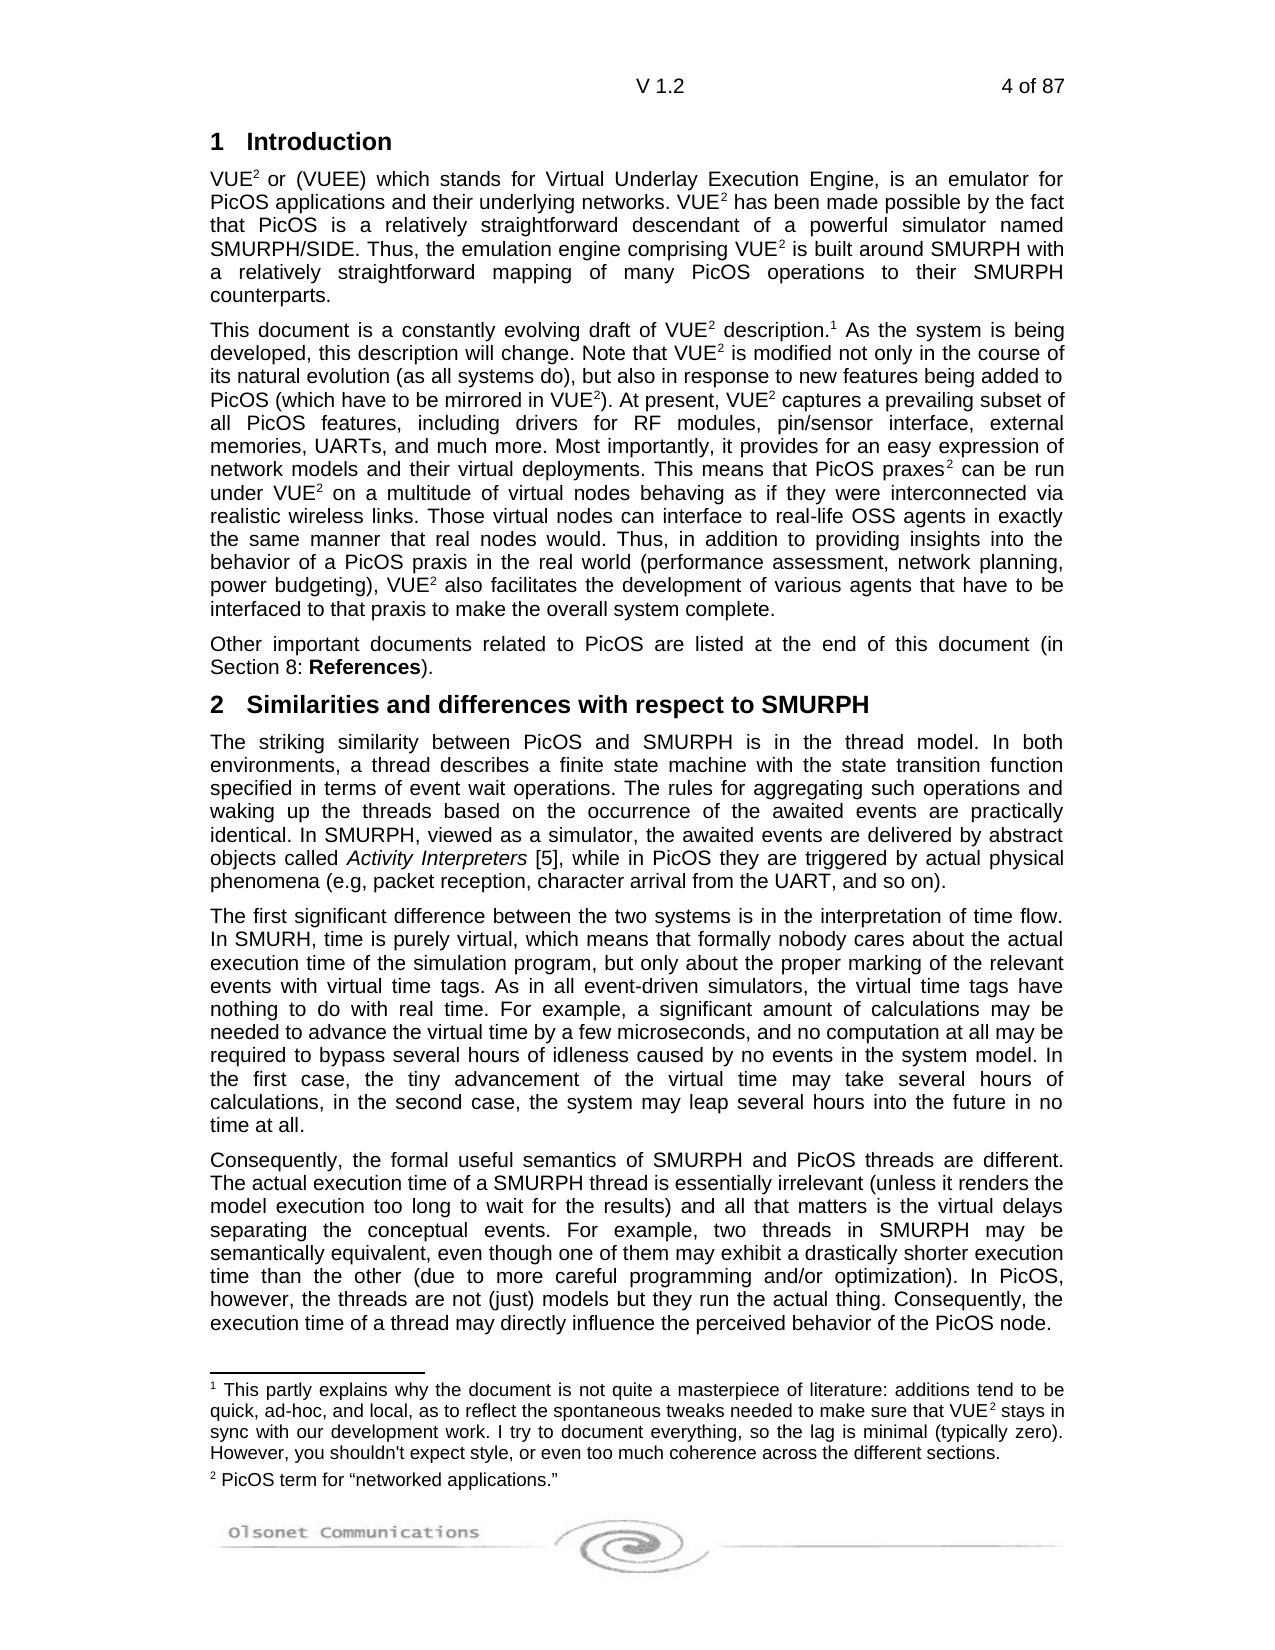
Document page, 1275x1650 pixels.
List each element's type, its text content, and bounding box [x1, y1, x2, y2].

subtitle Introduction [210, 128, 1065, 156]
text This partly explains why the document is not quite a masterpiece of literature: additions tend to be quick, ad-hoc, and local, as to reflect the spontaneous tweaks needed to make sure that VUE2 stays in sync with our development work. I try to document everything, so the lag is minimal (typically zero). However, you shouldn't expect style, or even too much coherence across the different sections. [210, 1379, 1065, 1463]
text The first significant difference between the two systems is in the interpretation of time flow. In SMURH, time is purely virtual, which means that formally nobody cares about the actual execution time of the simulation program, but only about the proper marking of the relevant events with virtual time tags. As in all event-driven simulators, the virtual time tags have nothing to do with real time. For example, a significant amount of calculations may be needed to advance the virtual time by a few microseconds, and no computation at all may be required to bypass several hours of idleness caused by no events in the system model. In the first case, the tiny advancement of the virtual time may take several hours of calculations, in the second case, the system may leap several hours into the future in no time at all. [210, 904, 1065, 1137]
text The striking similarity between PicOS and SMURPH is in the thread model. In both environments, a thread describes a finite state machine with the state transition function specified in terms of event wait operations. The rules for aggregating such operations and waking up the threads based on the occurrence of the awaited events are practically identical. In SMURPH, viewed as a simulator, the awaited events are delivered by abstract objects called Activity Interpreters [5], while in PicOS they are triggered by actual physical phenomena (e.g, packet reception, character arrival from the UART, and so on). [210, 730, 1065, 893]
text Consequently, the formal useful semantics of SMURPH and PicOS threads are different. The actual execution time of a SMURPH thread is essentially irrelevant (unless it renders the model execution too long to wait for the results) and all that matters is the virtual delays separating the conceptual events. For example, two threads in SMURPH may be semantically equivalent, even though one of them may exhibit a drastically shorter execution time than the other (due to more careful programming and/or optimization). In PicOS, however, the threads are not (just) models but they run the actual thing. Consequently, the execution time of a thread may directly influence the perceived behavior of the PicOS node. [210, 1149, 1065, 1334]
text This document is a constantly evolving draft of VUE2 description. As the system is being developed, this description will change. Note that VUE2 is modified not only in the course of its natural evolution (as all systems do), but also in response to new features being added to PicOS (which have to be mirrored in VUE2). At present, VUE2 captures a prevailing subset of all PicOS features, including drivers for RF modules, pin/sensor interface, external memories, UARTs, and much more. Most importantly, it provides for an easy expression of network models and their virtual deployments. This means that PicOS praxes can be run under VUE2 on a multitude of virtual nodes behaving as if they were interconnected via realistic wireless links. Those virtual nodes can interface to real-life OSS agents in exactly the same manner that real nodes would. Thus, in addition to providing insights into the behavior of a PicOS praxis in the real world (performance assessment, network planning, power budgeting), VUE2 also facilitates the development of various agents that have to be interfaced to that praxis to make the overall system complete. [210, 318, 1065, 621]
text VUE2 or (VUEE) which stands for Virtual Underlay Execution Engine, is an emulator for PicOS applications and their underlying networks. VUE2 has been made possible by the fact that PicOS is a relatively straightforward descendant of a powerful simulator named SMURPH/SIDE. Thus, the emulation engine comprising VUE2 is built around SMURPH with a relatively straightforward mapping of many PicOS operations to their SMURPH counterparts. [210, 167, 1065, 307]
picture [210, 1504, 1065, 1596]
text Other important documents related to PicOS are listed at the end of this document (in Section 8: References). [210, 632, 1065, 679]
text PicOS term for “networked applications.” [210, 1469, 1065, 1490]
subtitle Similarities and differences with respect to SMURPH [210, 691, 1065, 718]
